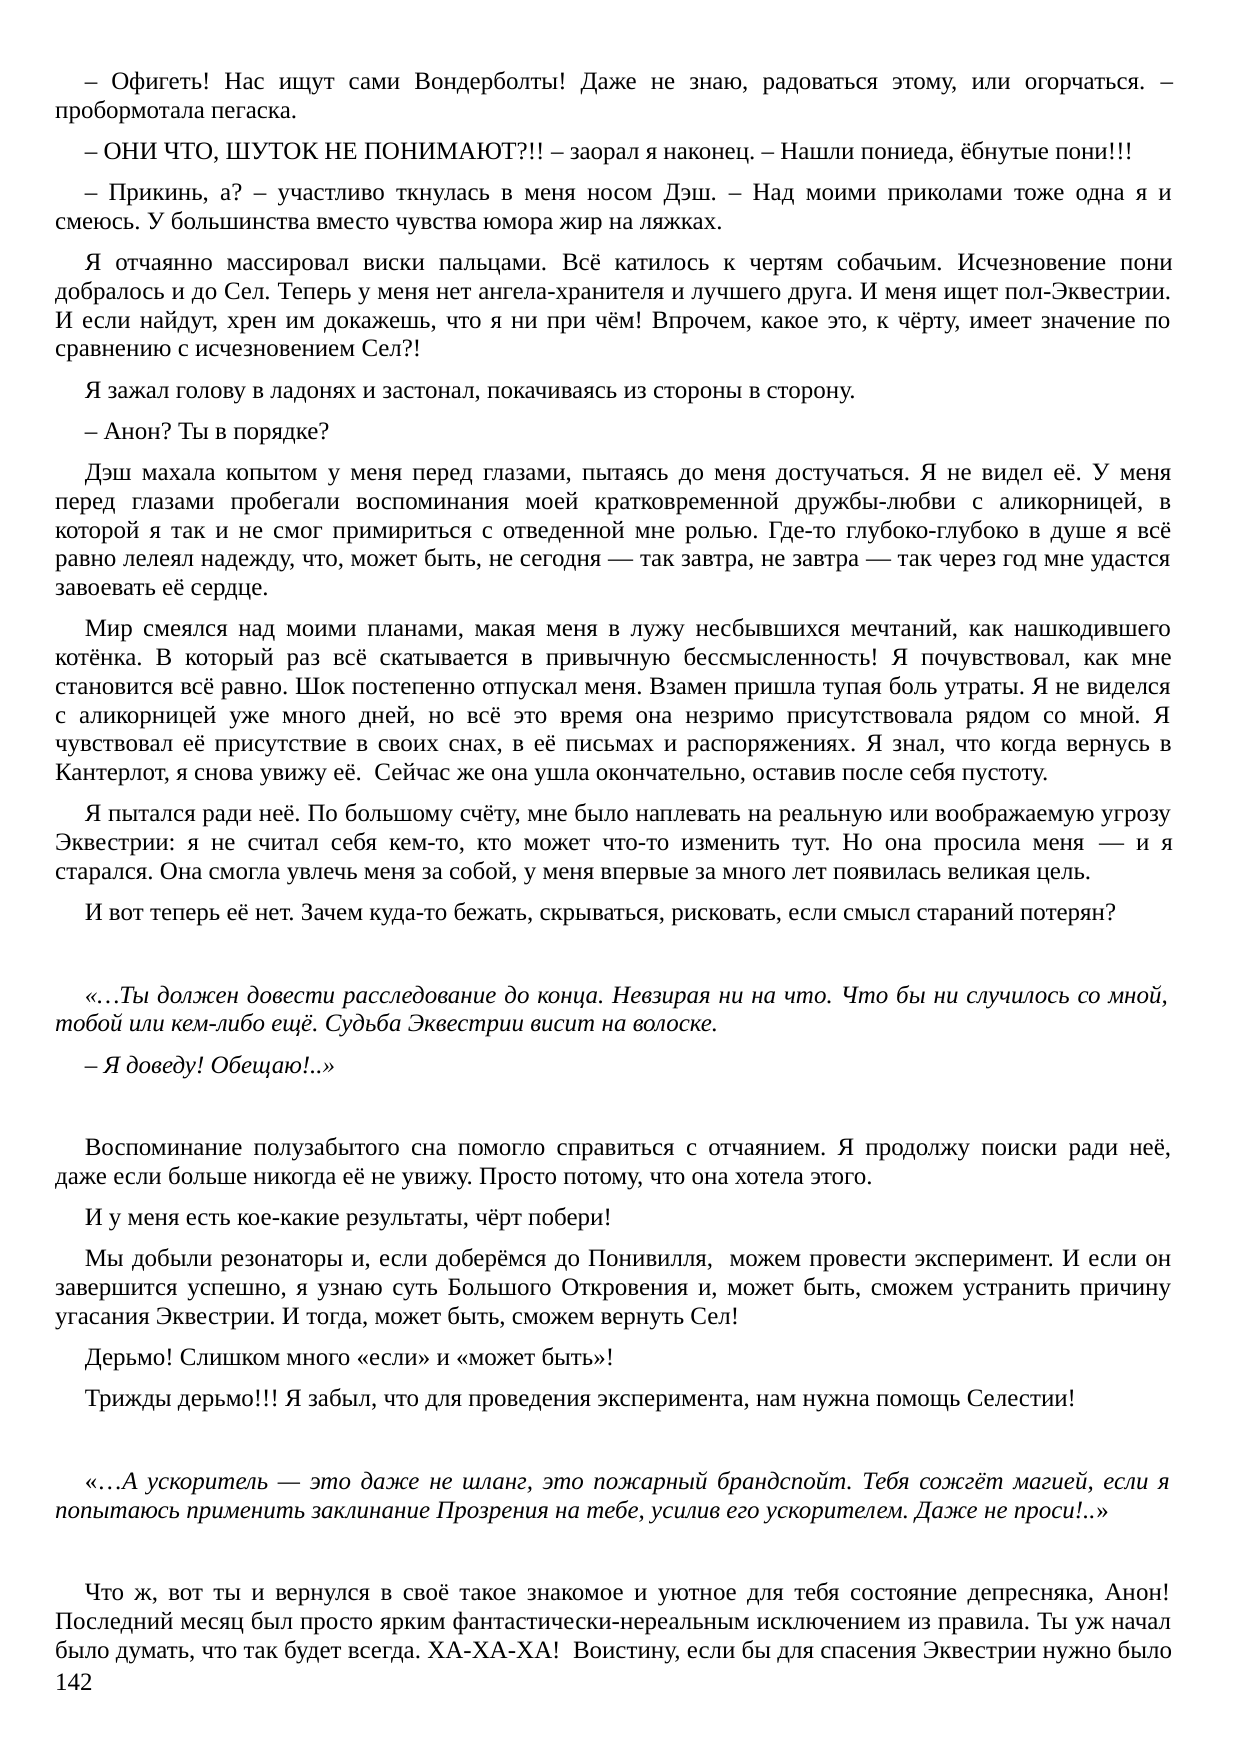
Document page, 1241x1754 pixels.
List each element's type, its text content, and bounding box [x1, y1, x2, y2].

text «…А ускоритель — это даже не шланг, это пожарный брандспойт. Тебя сожгёт магией, если я попытаюсь применить заклинание Прозрения на тебе, усилив его ускорителем. Даже не проси!..» [55, 1466, 1173, 1523]
text И у меня есть кое-какие результаты, чёрт побери! [55, 1202, 1173, 1231]
text Дэш махала копытом у меня перед глазами, пытаясь до меня достучаться. Я не видел её. У меня перед глазами пробегали воспоминания моей кратковременной дружбы-любви с аликорницей, в которой я так и не смог примириться с отведенной мне ролью. Где-то глубоко-глубоко в душе я всё равно лелеял надежду, что, может быть, не сегодня — так завтра, не завтра — так через год мне удастся завоевать её сердце. [55, 457, 1173, 601]
text Я отчаянно массировал виски пальцами. Всё катилось к чертям собачьим. Исчезновение пони добралось и до Сел. Теперь у меня нет ангела-хранителя и лучшего друга. И меня ищет пол-Эквестрии. И если найдут, хрен им докажешь, что я ни при чём! Впрочем, какое это, к чёрту, имеет значение по сравнению с исчезновением Сел?! [55, 247, 1173, 362]
text – Прикинь, а? – участливо ткнулась в меня носом Дэш. – Над моими приколами тоже одна я и смеюсь. У большинства вместо чувства юмора жир на ляжках. [55, 177, 1173, 235]
text – Офигеть! Нас ищут сами Вондерболты! Даже не знаю, радоваться этому, или огорчаться. – пробормотала пегаска. [55, 66, 1173, 123]
text – ОНИ ЧТО, ШУТОК НЕ ПОНИМАЮТ?!! – заорал я наконец. – Нашли пониеда, ёбнутые пони!!! [55, 136, 1173, 165]
text Я пытался ради неё. По большому счёту, мне было наплевать на реальную или воображаемую угрозу Эквестрии: я не считал себя кем-то, кто может что-то изменить тут. Но она просила меня — и я старался. Она смогла увлечь меня за собой, у меня впервые за много лет появилась великая цель. [55, 798, 1173, 885]
text Дерьмо! Слишком много «если» и «может быть»! [55, 1342, 1173, 1371]
text Я зажал голову в ладонях и застонал, покачиваясь из стороны в сторону. [55, 375, 1173, 403]
text «…Ты должен довести расследование до конца. Невзирая ни на что. Что бы ни случилось со мной, тобой или кем-либо ещё. Судьба Эквестрии висит на волоске. [55, 980, 1173, 1037]
text Что ж, вот ты и вернулся в своё такое знакомое и уютное для тебя состояние депресняка, Анон! Последний месяц был просто ярким фантастически-нереальным исключением из правила. Ты уж начал было думать, что так будет всегда. ХА-ХА-ХА! Воистину, если бы для спасения Эквестрии нужно было [55, 1577, 1173, 1663]
text Воспоминание полузабытого сна помогло справиться с отчаянием. Я продолжу поиски ради неё, даже если больше никогда её не увижу. Просто потому, что она хотела этого. [55, 1132, 1173, 1190]
text Мы добыли резонаторы и, если доберёмся до Понивилля, можем провести эксперимент. И если он завершится успешно, я узнаю суть Большого Откровения и, может быть, сможем устранить причину угасания Эквестрии. И тогда, может быть, сможем вернуть Сел! [55, 1243, 1173, 1330]
text Мир смеялся над моими планами, макая меня в лужу несбывшихся мечтаний, как нашкодившего котёнка. В который раз всё скатывается в привычную бессмысленность! Я почувствовал, как мне становится всё равно. Шок постепенно отпускал меня. Взамен пришла тупая боль утраты. Я не виделся с аликорницей уже много дней, но всё это время она незримо присутствовала рядом со мной. Я чувствовал её присутствие в своих снах, в её письмах и распоряжениях. Я знал, что когда вернусь в Кантерлот, я снова увижу её. Сейчас же она ушла окончательно, оставив после себя пустоту. [55, 613, 1173, 786]
text И вот теперь её нет. Зачем куда-то бежать, скрываться, рисковать, если смысл стараний потерян? [55, 897, 1173, 926]
text – Анон? Ты в порядке? [55, 416, 1173, 445]
text Трижды дерьмо!!! Я забыл, что для проведения эксперимента, нам нужна помощь Селестии! [55, 1383, 1173, 1412]
text – Я доведу! Обещаю!..» [55, 1050, 1173, 1078]
